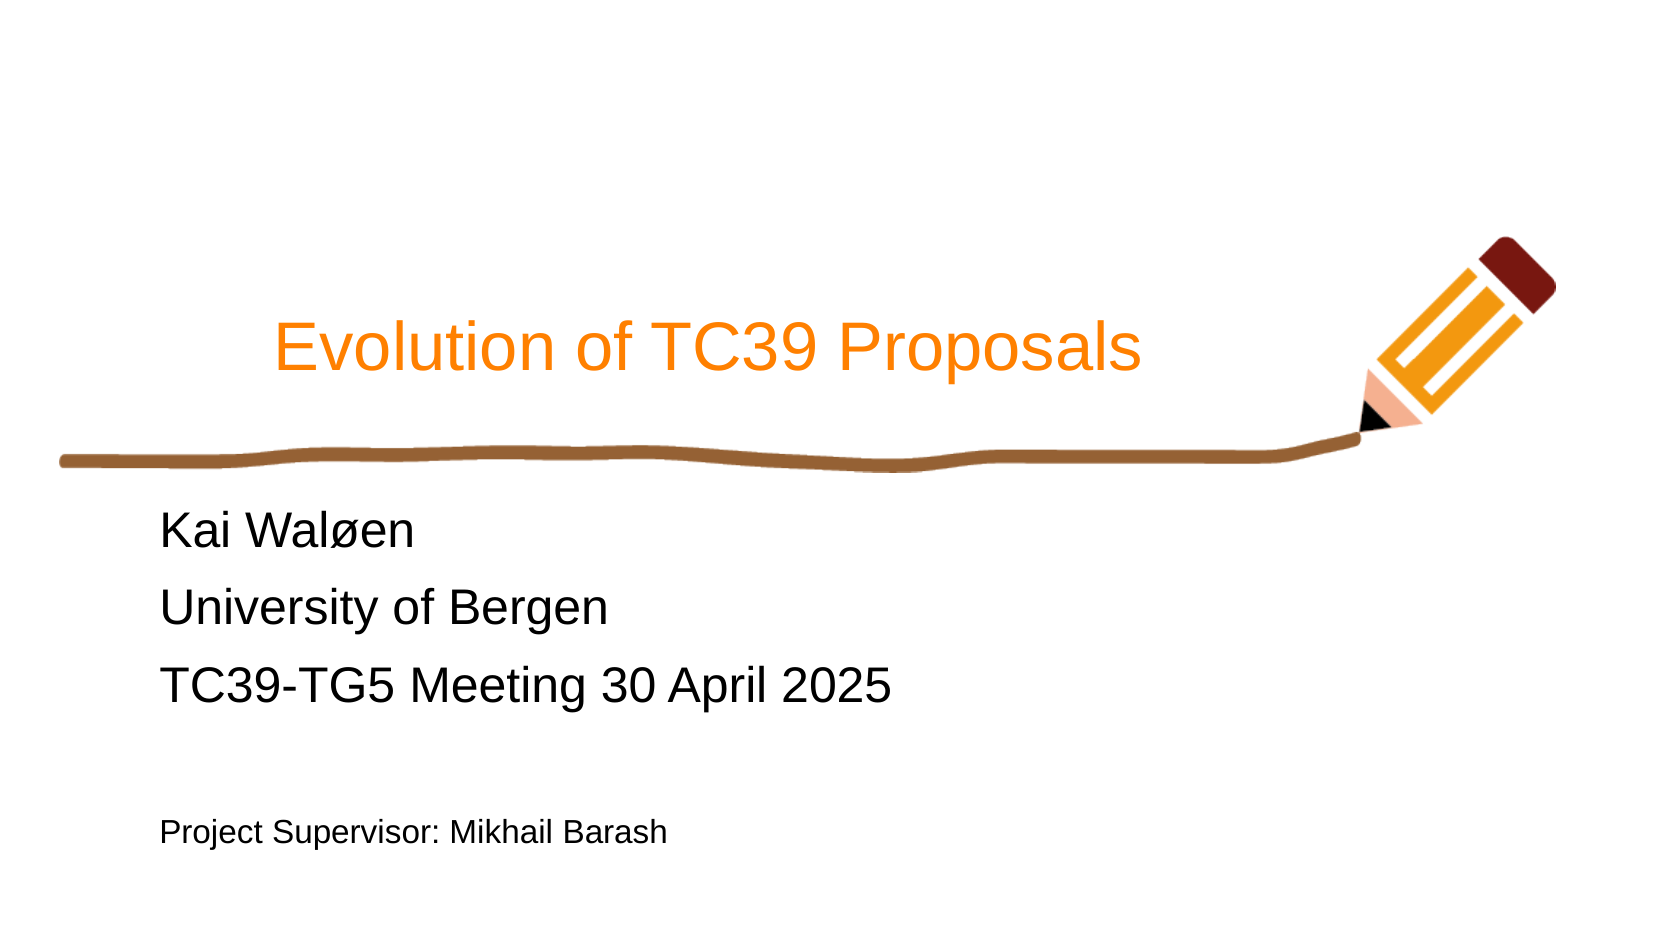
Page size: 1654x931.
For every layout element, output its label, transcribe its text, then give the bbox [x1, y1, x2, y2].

list Kai Waløen University of Bergen TC39-TG5 Meeting 30 April 2025 Project Supervisor: Mikhail Barash [88, 501, 1565, 886]
picture [59, 236, 1556, 473]
title Evolution of TC39 Proposals [88, 265, 1329, 429]
